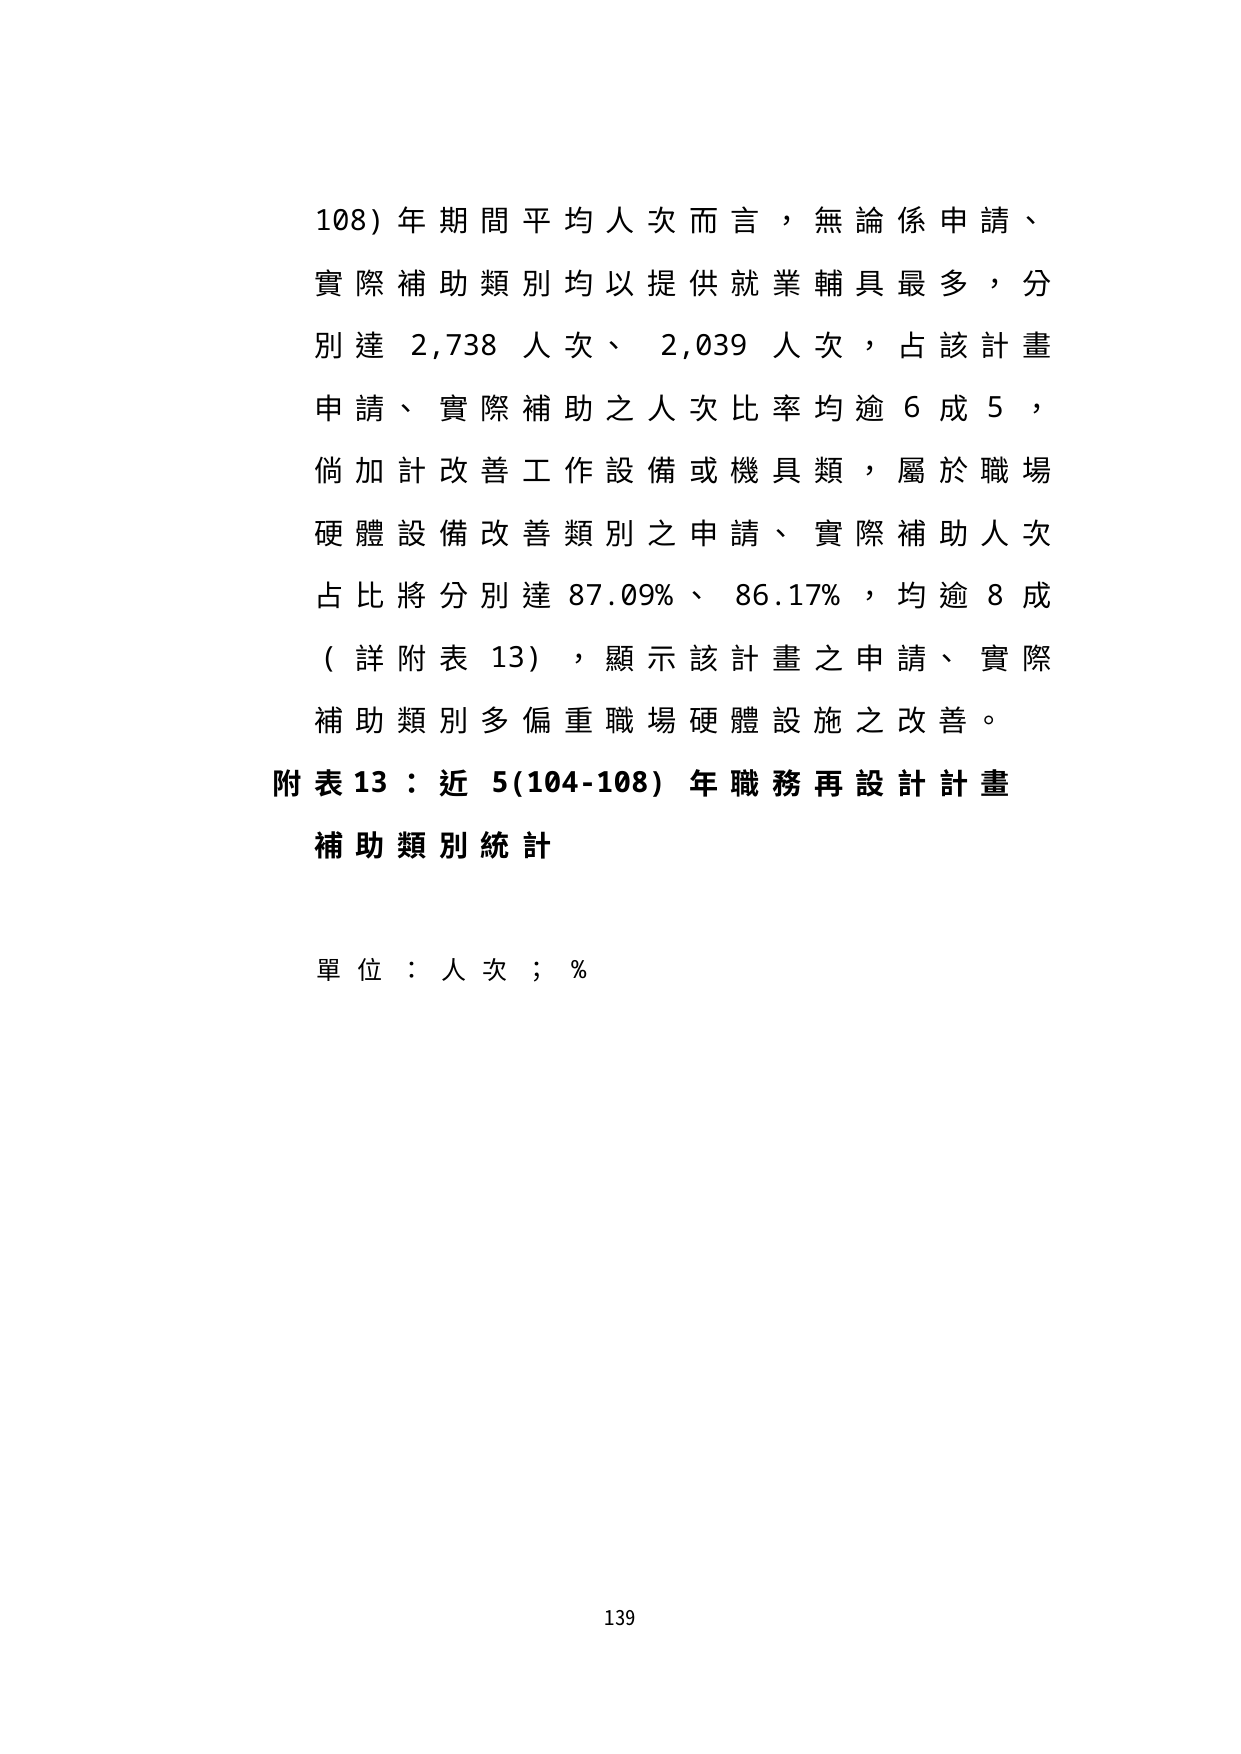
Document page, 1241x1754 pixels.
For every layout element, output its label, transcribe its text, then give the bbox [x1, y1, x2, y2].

text 108)年期間平均人次而言，無論係申請、實際補助類別均以提供就業輔具最多，分別達2,738人次、2,039人次，占該計畫申請、實際補助之人次比率均逾6成5，倘加計改善工作設備或機具類，屬於職場硬體設備改善類別之申請、實際補助人次占比將分別達87.09%、86.17%，均逾8成(詳附表13)，顯示該計畫之申請、實際補助類別多偏重職場硬體設施之改善。 [273, 177, 1058, 740]
text 附表13：近5(104-108)年職務再設計計畫補助類別統計 [242, 740, 1024, 865]
text 單位：人次；% [273, 865, 1058, 990]
